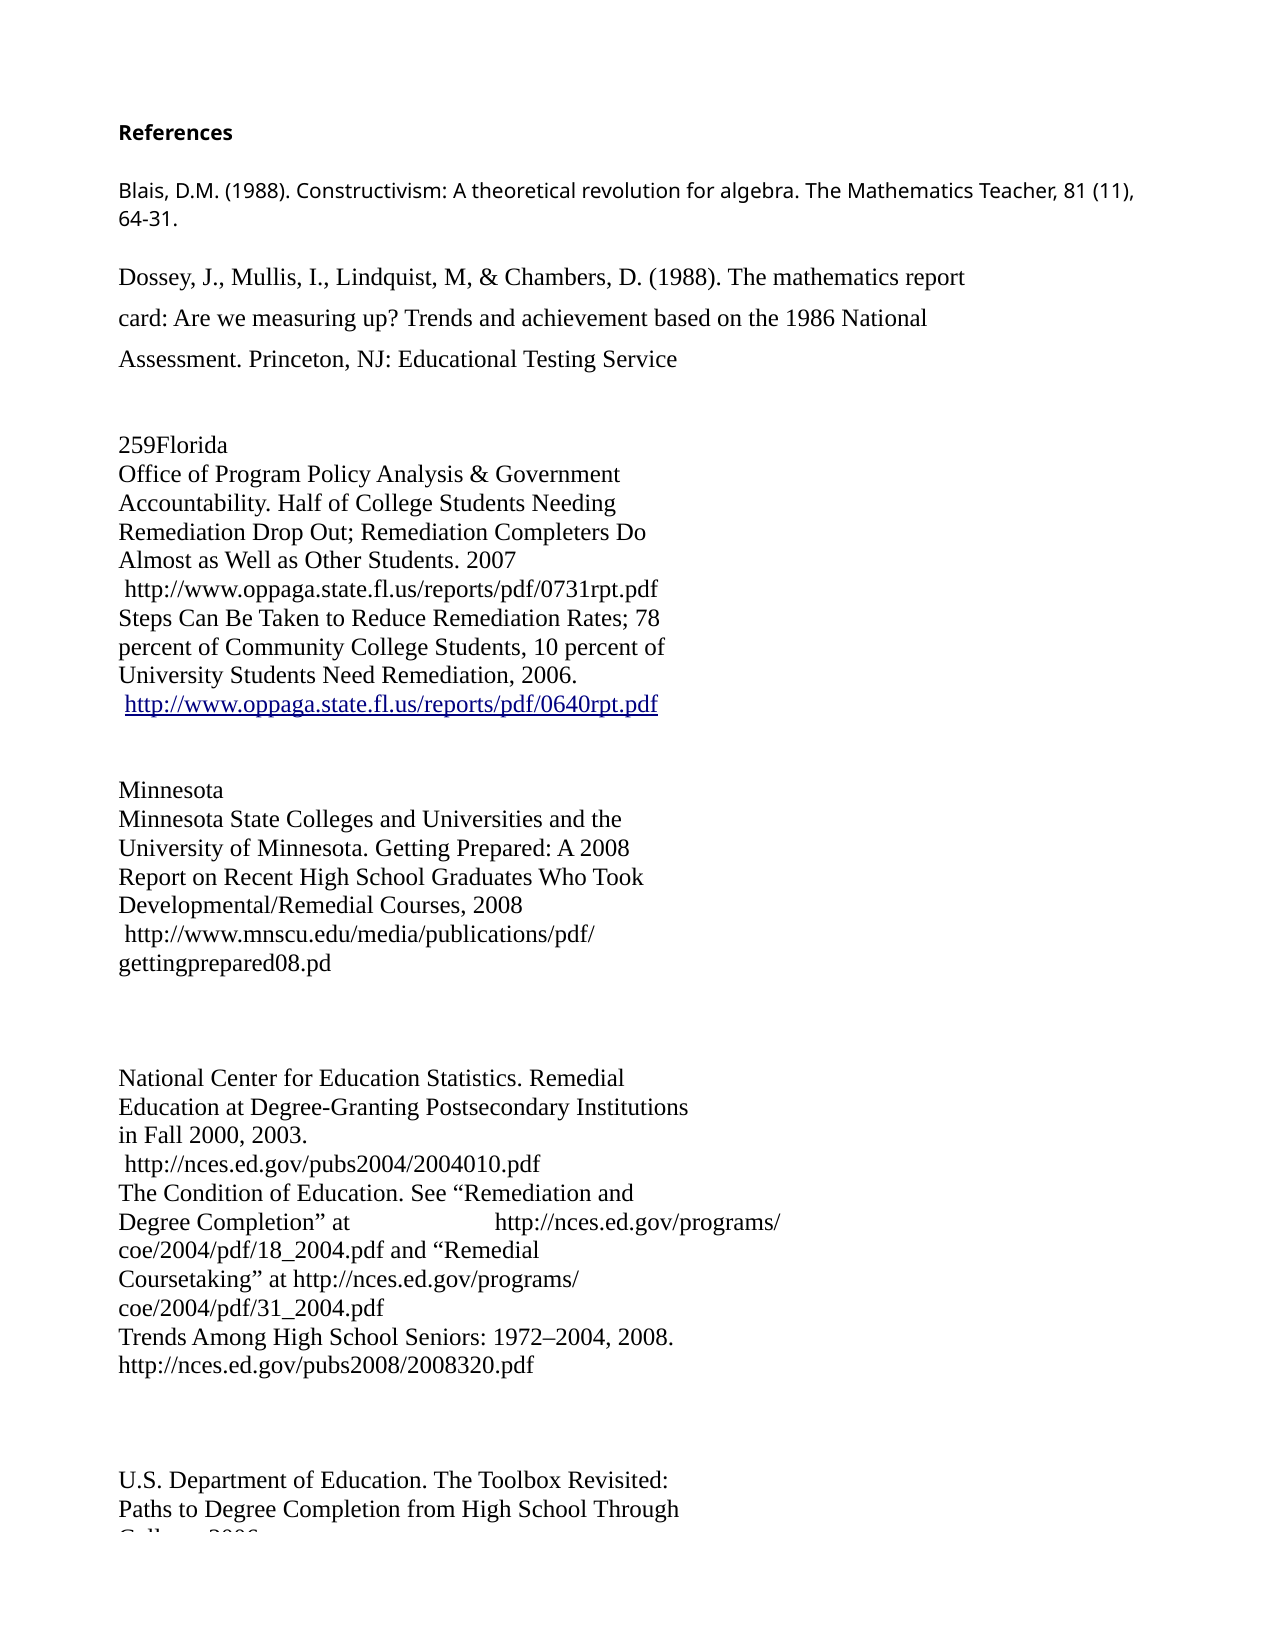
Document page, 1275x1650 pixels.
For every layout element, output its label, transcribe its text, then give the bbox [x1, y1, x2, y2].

text Assessment. Princeton, NJ: Educational Testing Service [118, 344, 1157, 373]
text Blais, D.M. (1988). Constructivism: A theoretical revolution for algebra. The Mathematics Teacher, 81 (11), 64-31. [118, 176, 1157, 233]
text References [118, 118, 1157, 147]
text Dossey, J., Mullis, I., Lindquist, M, & Chambers, D. (1988). The mathematics report [118, 262, 1157, 291]
text card: Are we measuring up? Trends and achievement based on the 1986 National [118, 303, 1157, 332]
